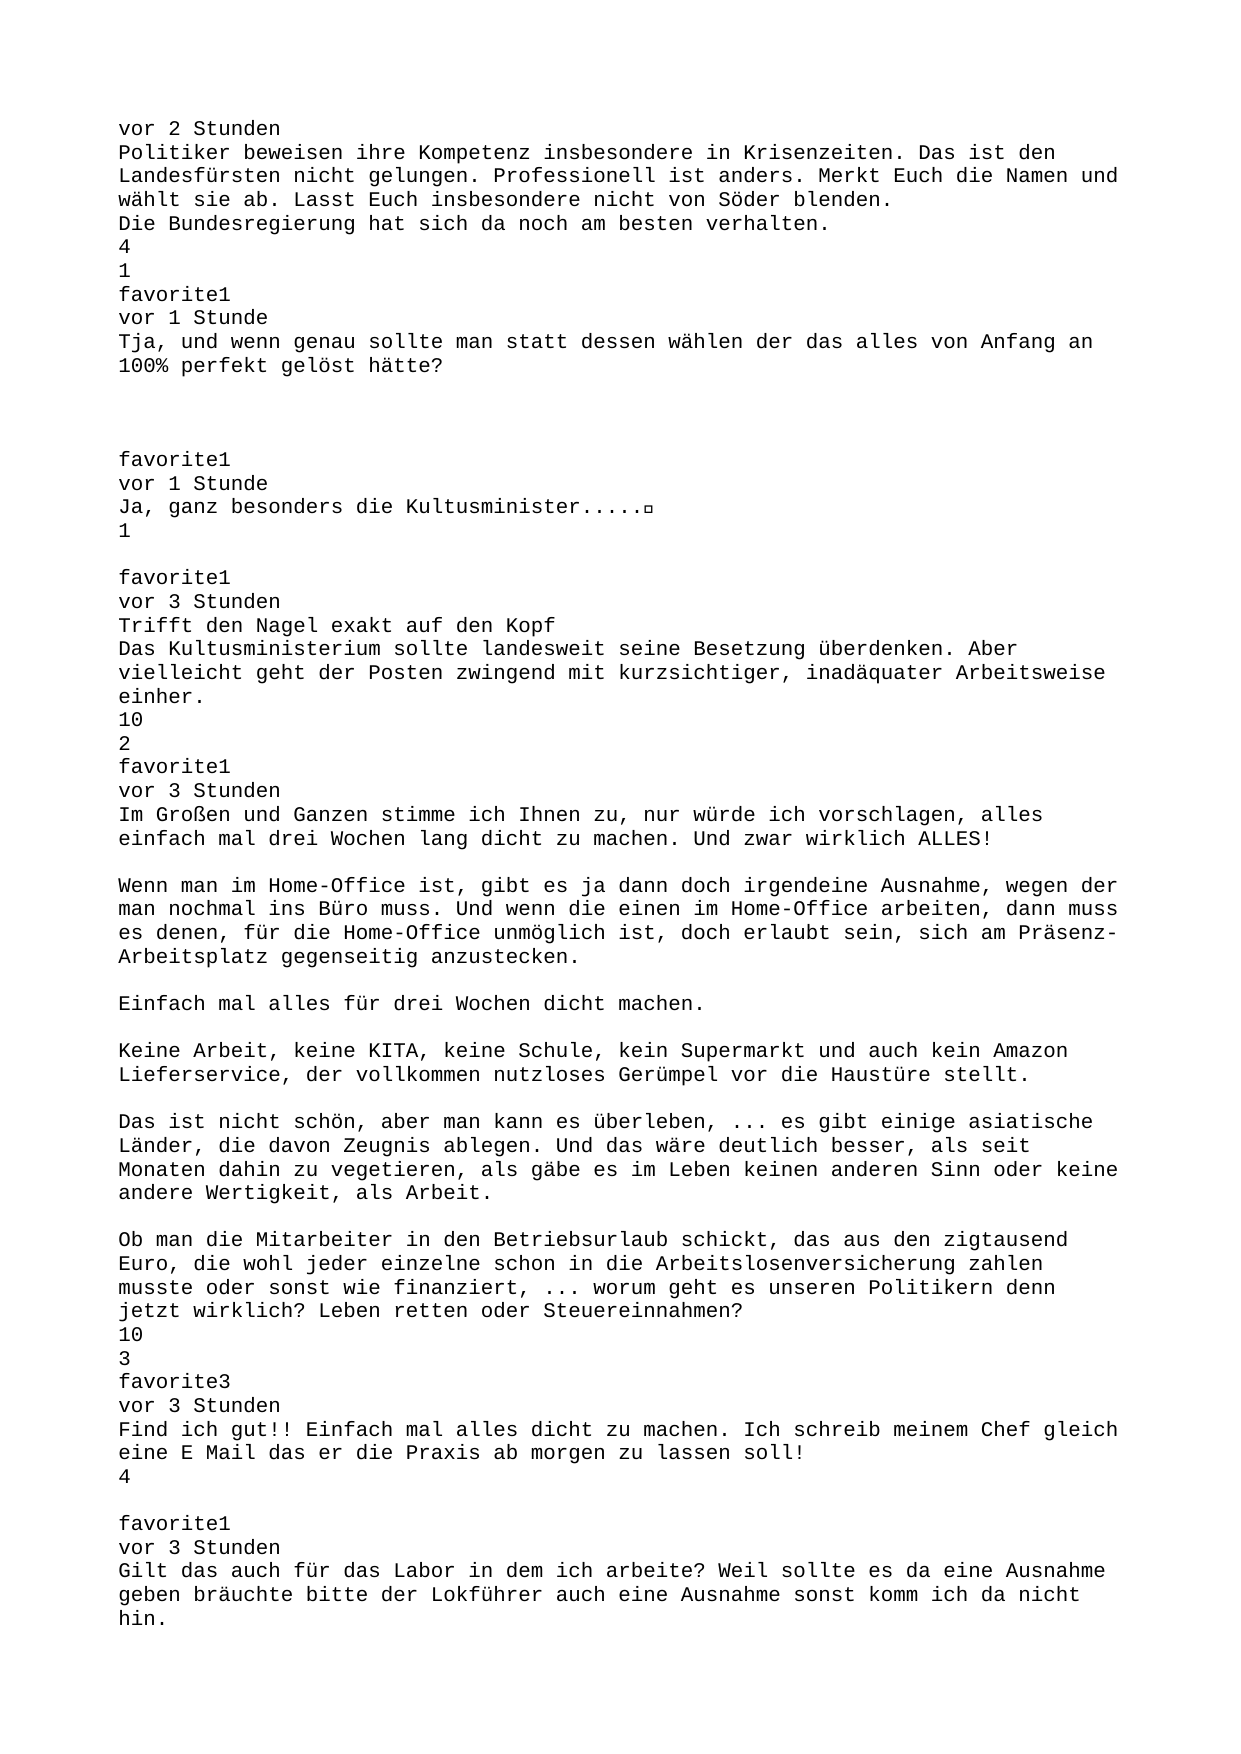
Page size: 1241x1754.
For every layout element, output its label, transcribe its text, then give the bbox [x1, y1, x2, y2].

text Wenn man im Home-Office ist, gibt es ja dann doch irgendeine Ausnahme, wegen der man nochmal ins Büro muss. Und wenn die einen im Home-Office arbeiten, dann muss es denen, für die Home-Office unmöglich ist, doch erlaubt sein, sich am Präsenz-Arbeitsplatz gegenseitig anzustecken. [118, 875, 1122, 969]
text favorite1 [118, 567, 1122, 591]
text Ob man die Mitarbeiter in den Betriebsurlaub schickt, das aus den zigtausend Euro, die wohl jeder einzelne schon in die Arbeitslosenversicherung zahlen musste oder sonst wie finanziert, ... worum geht es unseren Politikern denn jetzt wirklich? Leben retten oder Steuereinnahmen? [118, 1229, 1122, 1324]
text favorite1 [118, 757, 1122, 780]
text vor 2 Stunden [118, 118, 1122, 142]
text favorite1 [118, 449, 1122, 473]
text 10 [118, 1324, 1122, 1348]
text Gilt das auch für das Labor in dem ich arbeite? Weil sollte es da eine Ausnahme geben bräuchte bitte der Lokführer auch eine Ausnahme sonst komm ich da nicht hin. [118, 1561, 1122, 1631]
text 1 [118, 260, 1122, 284]
text 2 [118, 733, 1122, 757]
text Trifft den Nagel exakt auf den Kopf [118, 615, 1122, 638]
text 10 [118, 709, 1122, 733]
text 1 [118, 520, 1122, 544]
text vor 1 Stunde [118, 473, 1122, 496]
text vor 3 Stunden [118, 591, 1122, 615]
text vor 1 Stunde [118, 307, 1122, 331]
text Politiker beweisen ihre Kompetenz insbesondere in Krisenzeiten. Das ist den Landesfürsten nicht gelungen. Professionell ist anders. Merkt Euch die Namen und wählt sie ab. Lasst Euch insbesondere nicht von Söder blenden. [118, 142, 1122, 213]
text Keine Arbeit, keine KITA, keine Schule, kein Supermarkt und auch kein Amazon Lieferservice, der vollkommen nutzloses Gerümpel vor die Haustüre stellt. [118, 1040, 1122, 1088]
text vor 3 Stunden [118, 1537, 1122, 1561]
text Tja, und wenn genau sollte man statt dessen wählen der das alles von Anfang an 100% perfekt gelöst hätte? [118, 331, 1122, 378]
text Die Bundesregierung hat sich da noch am besten verhalten. [118, 213, 1122, 236]
text vor 3 Stunden [118, 780, 1122, 804]
text Das Kultusministerium sollte landesweit seine Besetzung überdenken. Aber vielleicht geht der Posten zwingend mit kurzsichtiger, inadäquater Arbeitsweise einher. [118, 638, 1122, 709]
text 3 [118, 1348, 1122, 1371]
text favorite1 [118, 284, 1122, 307]
text favorite3 [118, 1371, 1122, 1395]
text Das ist nicht schön, aber man kann es überleben, ... es gibt einige asiatische Länder, die davon Zeugnis ablegen. Und das wäre deutlich besser, als seit Monaten dahin zu vegetieren, als gäbe es im Leben keinen anderen Sinn oder keine andere Wertigkeit, als Arbeit. [118, 1111, 1122, 1206]
text vor 3 Stunden [118, 1395, 1122, 1419]
text Find ich gut!! Einfach mal alles dicht zu machen. Ich schreib meinem Chef gleich eine E Mail das er die Praxis ab morgen zu lassen soll! [118, 1419, 1122, 1466]
text favorite1 [118, 1513, 1122, 1537]
text Einfach mal alles für drei Wochen dicht machen. [118, 993, 1122, 1017]
text 4 [118, 236, 1122, 260]
text Im Großen und Ganzen stimme ich Ihnen zu, nur würde ich vorschlagen, alles einfach mal drei Wochen lang dicht zu machen. Und zwar wirklich ALLES! [118, 804, 1122, 851]
text Ja, ganz besonders die Kultusminister.....🤣 [118, 496, 1122, 520]
text 4 [118, 1466, 1122, 1489]
